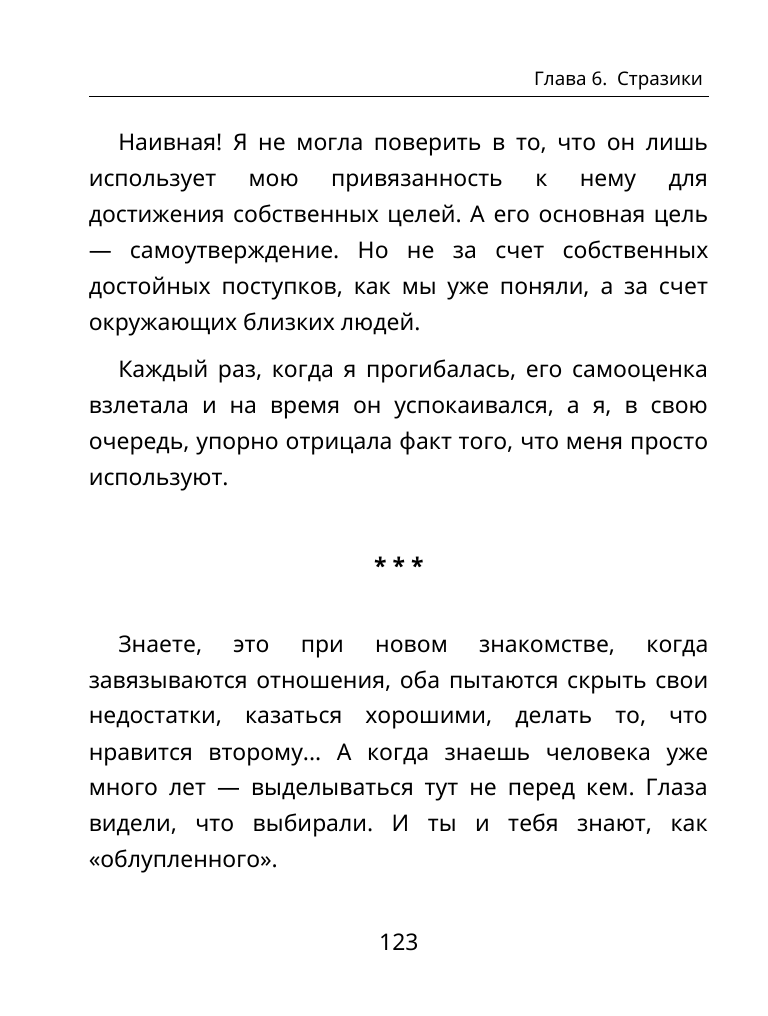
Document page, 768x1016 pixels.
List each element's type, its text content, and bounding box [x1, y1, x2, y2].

text Наивная! Я не могла поверить в то, что он лишь использует мою привязанность к нему для достижения собственных целей. А его основная цель — самоутверждение. Но не за счет собственных достойных поступков, как мы уже поняли, а за счет окружающих близких людей. [88, 126, 709, 337]
text Каждый раз, когда я прогибалась, его самооценка взлетала и на время он успокаивался, а я, в свою очередь, упорно отрицала факт того, что меня просто используют. [88, 353, 709, 492]
text Знаете, это при новом знакомстве, когда завязываются отношения, оба пытаются скрыть свои недостатки, казаться хорошими, делать то, что нравится второму... А когда знаешь человека уже много лет — выделываться тут не перед кем. Глаза видели, что выбирали. И ты и тебя знают, как «облупленного». [88, 628, 709, 874]
subtitle * * * [88, 550, 709, 582]
